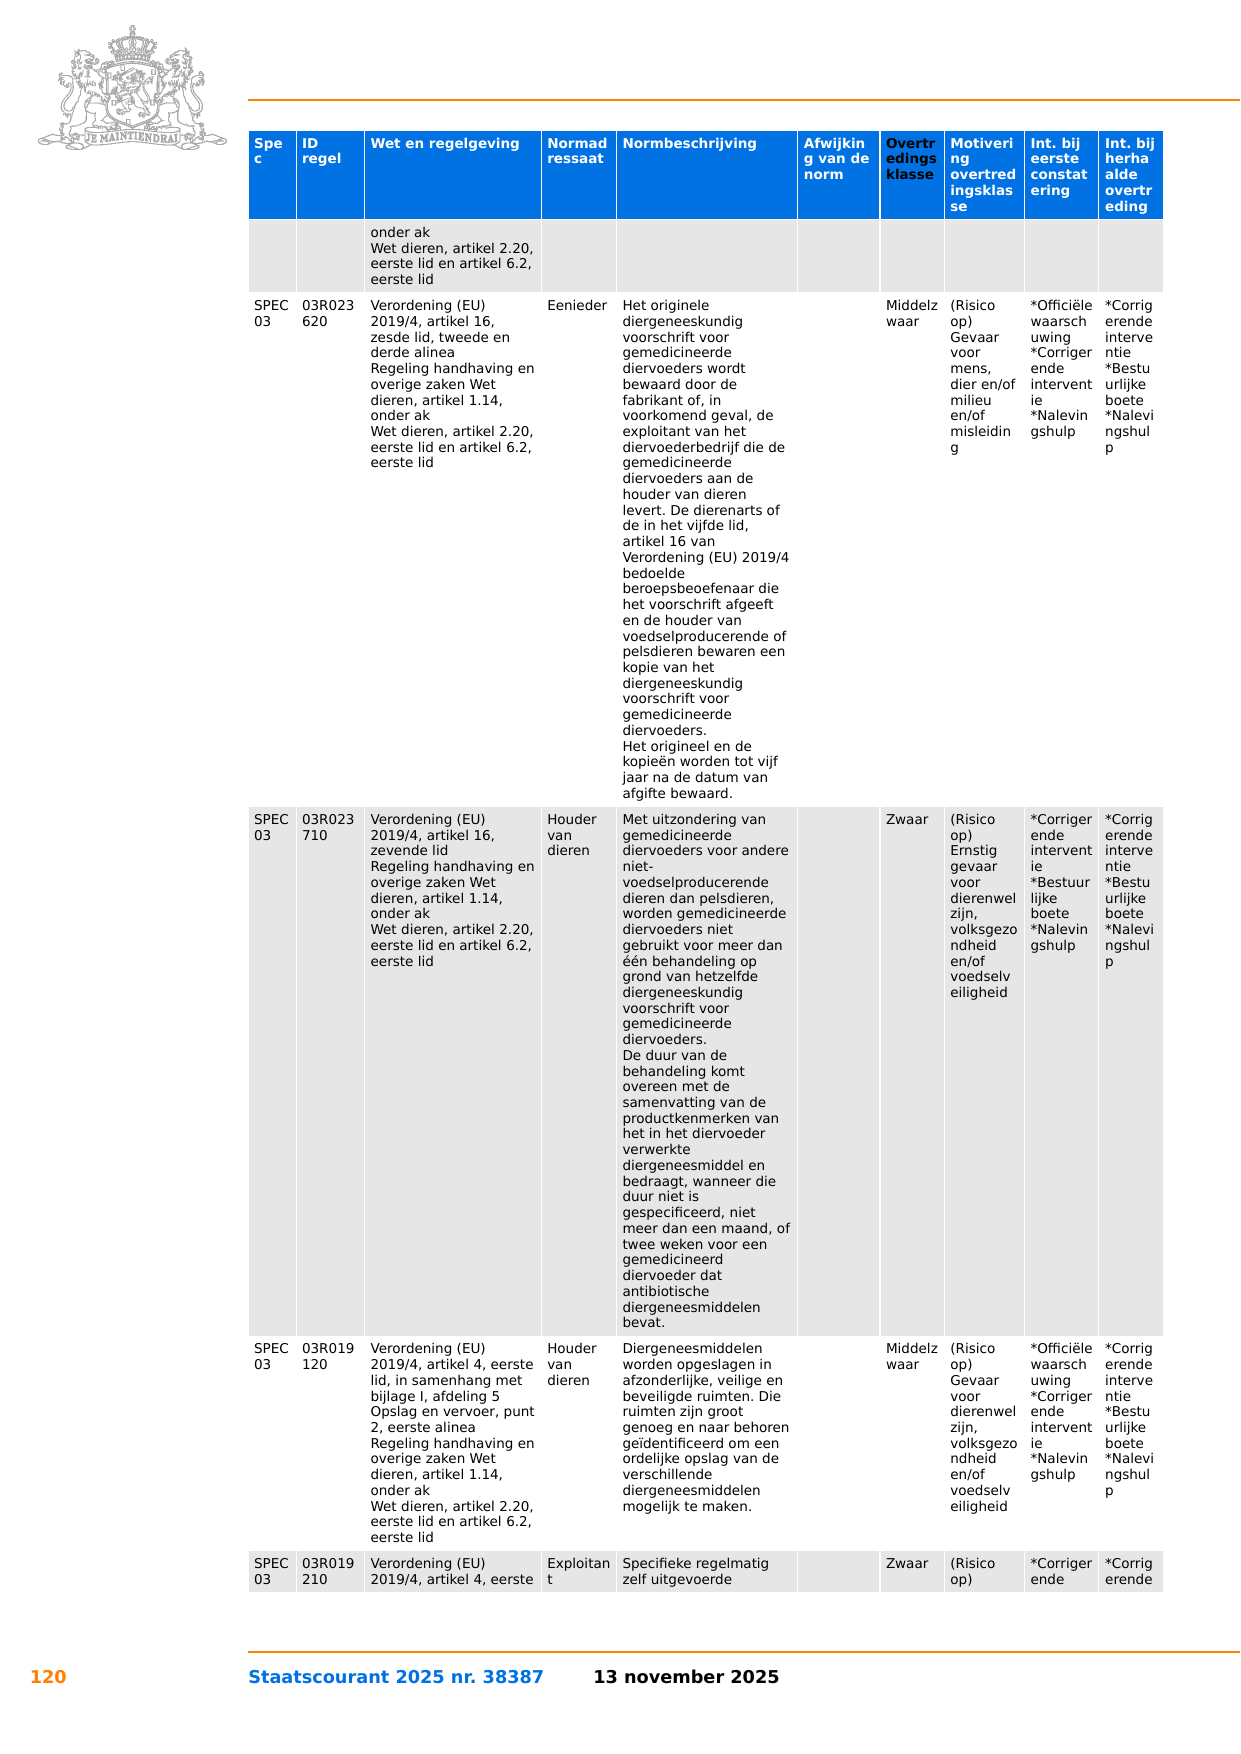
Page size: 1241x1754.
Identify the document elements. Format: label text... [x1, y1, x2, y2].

table_cell (Risico op) [945, 1551, 1024, 1592]
table_cell Eenieder [542, 293, 616, 806]
table_cell Verordening (EU) 2019/4, artikel 4, eerste [365, 1551, 541, 1592]
table_header Wet en regelgeving [365, 131, 541, 219]
table_cell SPEC03 [249, 1337, 296, 1550]
table_cell [798, 220, 879, 292]
table_cell Verordening (EU) 2019/4, artikel 16, zesde lid, tweede en derde alinea Regeling handhaving en overige zaken Wet dieren, artikel 1.14, onder ak Wet dieren, artikel 2.20, eerste lid en artikel 6.2, eerste lid [365, 293, 541, 806]
table_cell *Corrigerende interventie *Bestuurlijke boete *Nalevingshulp [1025, 807, 1098, 1336]
table_cell (Risico op) Ernstig gevaar voor dierenwelzijn, volksgezondheid en/of voedselveiligheid [945, 807, 1024, 1336]
table_header Int. bij herhaalde overtreding [1099, 131, 1163, 219]
picture [38, 25, 227, 150]
table_cell [1099, 220, 1163, 292]
table_cell *Corrigerende interventie *Bestuurlijke boete *Nalevingshulp [1099, 293, 1163, 806]
table_cell Specifieke regelmatig zelf uitgevoerde [617, 1551, 797, 1592]
table_cell [249, 220, 296, 292]
table_cell Middelzwaar [881, 1337, 944, 1550]
table_cell (Risico op) Gevaar voor mens, dier en/of milieu en/of misleiding [945, 293, 1024, 806]
table_header Spec [249, 131, 296, 219]
table_cell Verordening (EU) 2019/4, artikel 4, eerste lid, in samenhang met bijlage I, afdeling 5 Opslag en vervoer, punt 2, eerste alinea Regeling handhaving en overige zaken Wet dieren, artikel 1.14, onder ak Wet dieren, artikel 2.20, eerste lid en artikel 6.2, eerste lid [365, 1337, 541, 1550]
table_cell [881, 220, 944, 292]
table_cell [798, 1337, 879, 1550]
table_cell [1025, 220, 1098, 292]
table_cell onder ak Wet dieren, artikel 2.20, eerste lid en artikel 6.2, eerste lid [365, 220, 541, 292]
table_cell 03R023710 [297, 807, 364, 1336]
table_header Normadressaat [542, 131, 616, 219]
table_cell 03R023620 [297, 293, 364, 806]
table_header Normbeschrijving [617, 131, 797, 219]
table_cell Zwaar [881, 1551, 944, 1592]
table_cell [798, 807, 879, 1336]
table_cell SPEC03 [249, 1551, 296, 1592]
table_header Overtredingsklasse [881, 131, 944, 219]
table_cell 03R019210 [297, 1551, 364, 1592]
table_cell Middelzwaar [881, 293, 944, 806]
table_cell *Corrigerende interventie *Bestuurlijke boete *Nalevingshulp [1099, 1337, 1163, 1550]
table_cell *Corrigerende [1099, 1551, 1163, 1592]
table_cell [617, 220, 797, 292]
table_cell Exploitant [542, 1551, 616, 1592]
table_cell [297, 220, 364, 292]
table_cell Verordening (EU) 2019/4, artikel 16, zevende lid Regeling handhaving en overige zaken Wet dieren, artikel 1.14, onder ak Wet dieren, artikel 2.20, eerste lid en artikel 6.2, eerste lid [365, 807, 541, 1336]
table_cell 03R019120 [297, 1337, 364, 1550]
table_header Int. bij eerste constatering [1025, 131, 1098, 219]
table_header ID regel [297, 131, 364, 219]
table_cell [798, 293, 879, 806]
table_cell Met uitzondering van gemedicineerde diervoeders voor andere niet-voedselproducerende dieren dan pelsdieren, worden gemedicineerde diervoeders niet gebruikt voor meer dan één behandeling op grond van hetzelfde diergeneeskundig voorschrift voor gemedicineerde diervoeders. De duur van de behandeling komt overeen met de samenvatting van de productkenmerken van het in het diervoeder verwerkte diergeneesmiddel en bedraagt, wanneer die duur niet is gespecificeerd, niet meer dan een maand, of twee weken voor een gemedicineerd diervoeder dat antibiotische diergeneesmiddelen bevat. [617, 807, 797, 1336]
table_cell *Officiële waarschuwing *Corrigerende interventie *Nalevingshulp [1025, 293, 1098, 806]
table_cell SPEC03 [249, 807, 296, 1336]
table_cell Zwaar [881, 807, 944, 1336]
table_cell *Officiële waarschuwing *Corrigerende interventie *Nalevingshulp [1025, 1337, 1098, 1550]
table_cell [945, 220, 1024, 292]
table_cell Houder van dieren [542, 1337, 616, 1550]
table_header Motivering overtredingsklasse [945, 131, 1024, 219]
table_cell [542, 220, 616, 292]
table_cell *Corrigerende [1025, 1551, 1098, 1592]
table_cell Het originele diergeneeskundig voorschrift voor gemedicineerde diervoeders wordt bewaard door de fabrikant of, in voorkomend geval, de exploitant van het diervoederbedrijf die de gemedicineerde diervoeders aan de houder van dieren levert. De dierenarts of de in het vijfde lid, artikel 16 van Verordening (EU) 2019/4 bedoelde beroepsbeoefenaar die het voorschrift afgeeft en de houder van voedselproducerende of pelsdieren bewaren een kopie van het diergeneeskundig voorschrift voor gemedicineerde diervoeders. Het origineel en de kopieën worden tot vijf jaar na de datum van afgifte bewaard. [617, 293, 797, 806]
table_cell Houder van dieren [542, 807, 616, 1336]
table_cell *Corrigerende interventie *Bestuurlijke boete *Nalevingshulp [1099, 807, 1163, 1336]
table_cell (Risico op) Gevaar voor dierenwelzijn, volksgezondheid en/of voedselveiligheid [945, 1337, 1024, 1550]
table_cell Diergeneesmiddelen worden opgeslagen in afzonderlijke, veilige en beveiligde ruimten. Die ruimten zijn groot genoeg en naar behoren geïdentificeerd om een ordelijke opslag van de verschillende diergeneesmiddelen mogelijk te maken. [617, 1337, 797, 1550]
table_cell [798, 1551, 879, 1592]
table_header Afwijking van de norm [798, 131, 879, 219]
table_cell SPEC03 [249, 293, 296, 806]
